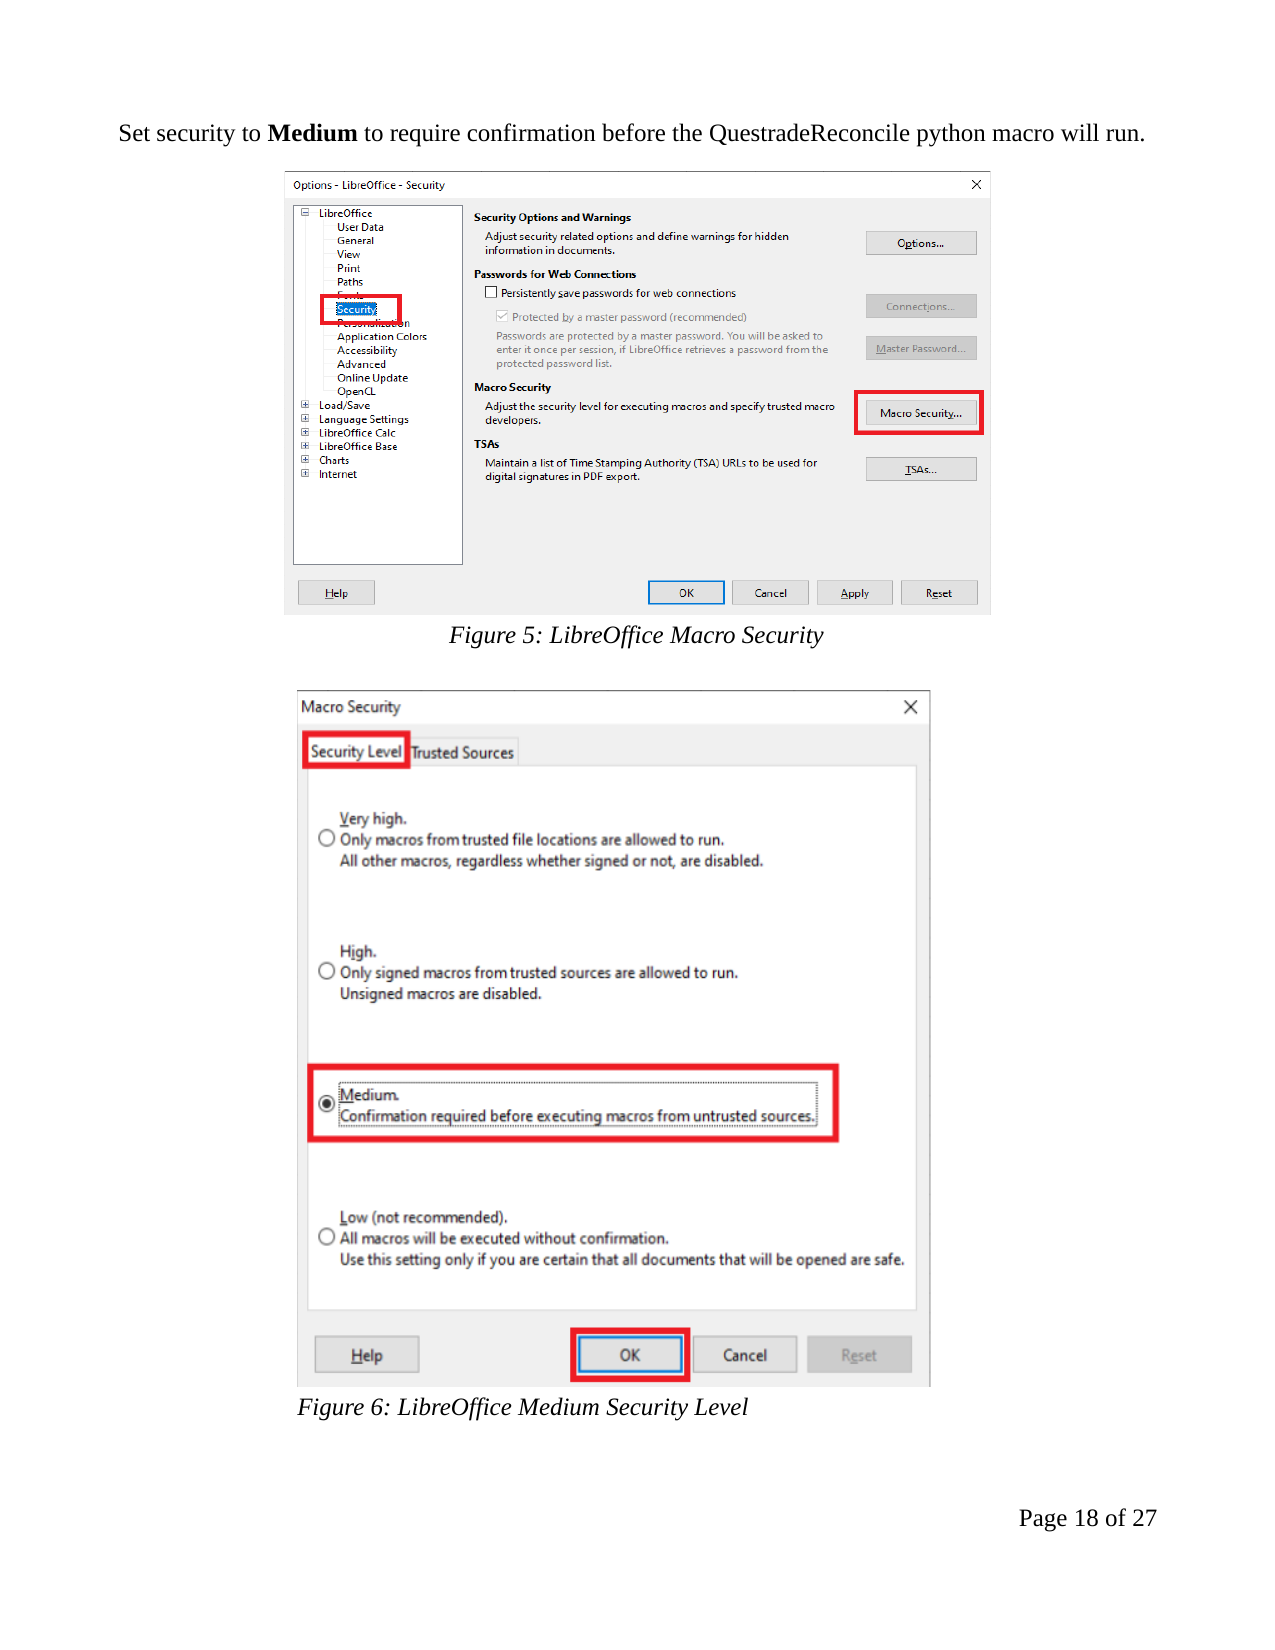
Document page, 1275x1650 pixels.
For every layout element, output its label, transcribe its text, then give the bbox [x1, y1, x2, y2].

text Figure 5: LibreOffice Macro Security [270, 171, 1005, 649]
text Figure 6: LibreOffice Medium Security Level [297, 690, 978, 1421]
text Set security to Medium to require confirmation before the QuestradeReconcile python macro will run. [118, 118, 1157, 147]
